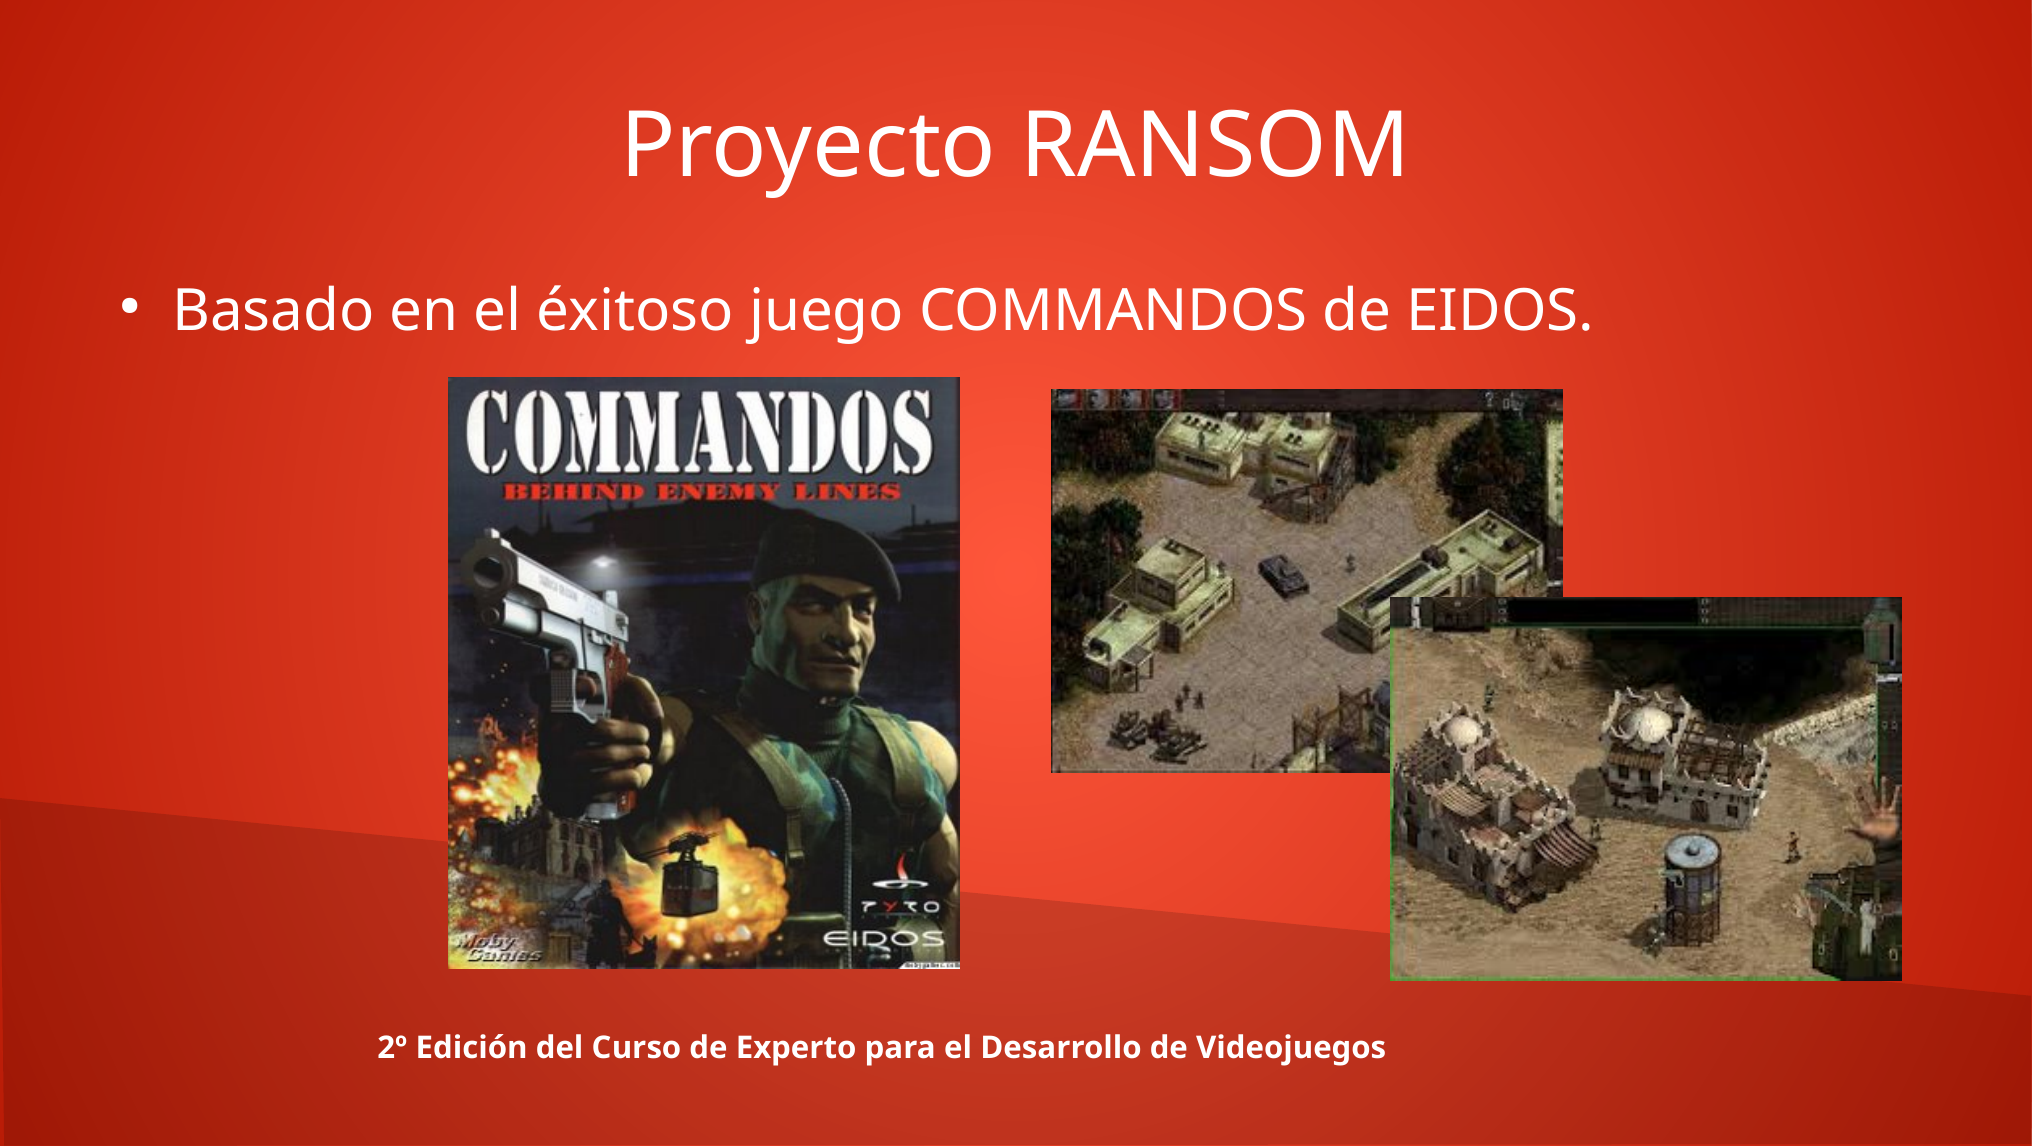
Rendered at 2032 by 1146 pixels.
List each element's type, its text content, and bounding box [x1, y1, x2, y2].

picture [1051, 389, 1902, 981]
text_box 2º Edición del Curso de Experto para el Desarrollo de Videojuegos [362, 1018, 1669, 1085]
list Basado en el éxitoso juego COMMANDOS de EIDOS. [101, 268, 1930, 933]
picture [448, 377, 960, 969]
title Proyecto RANSOM [101, 45, 1930, 237]
